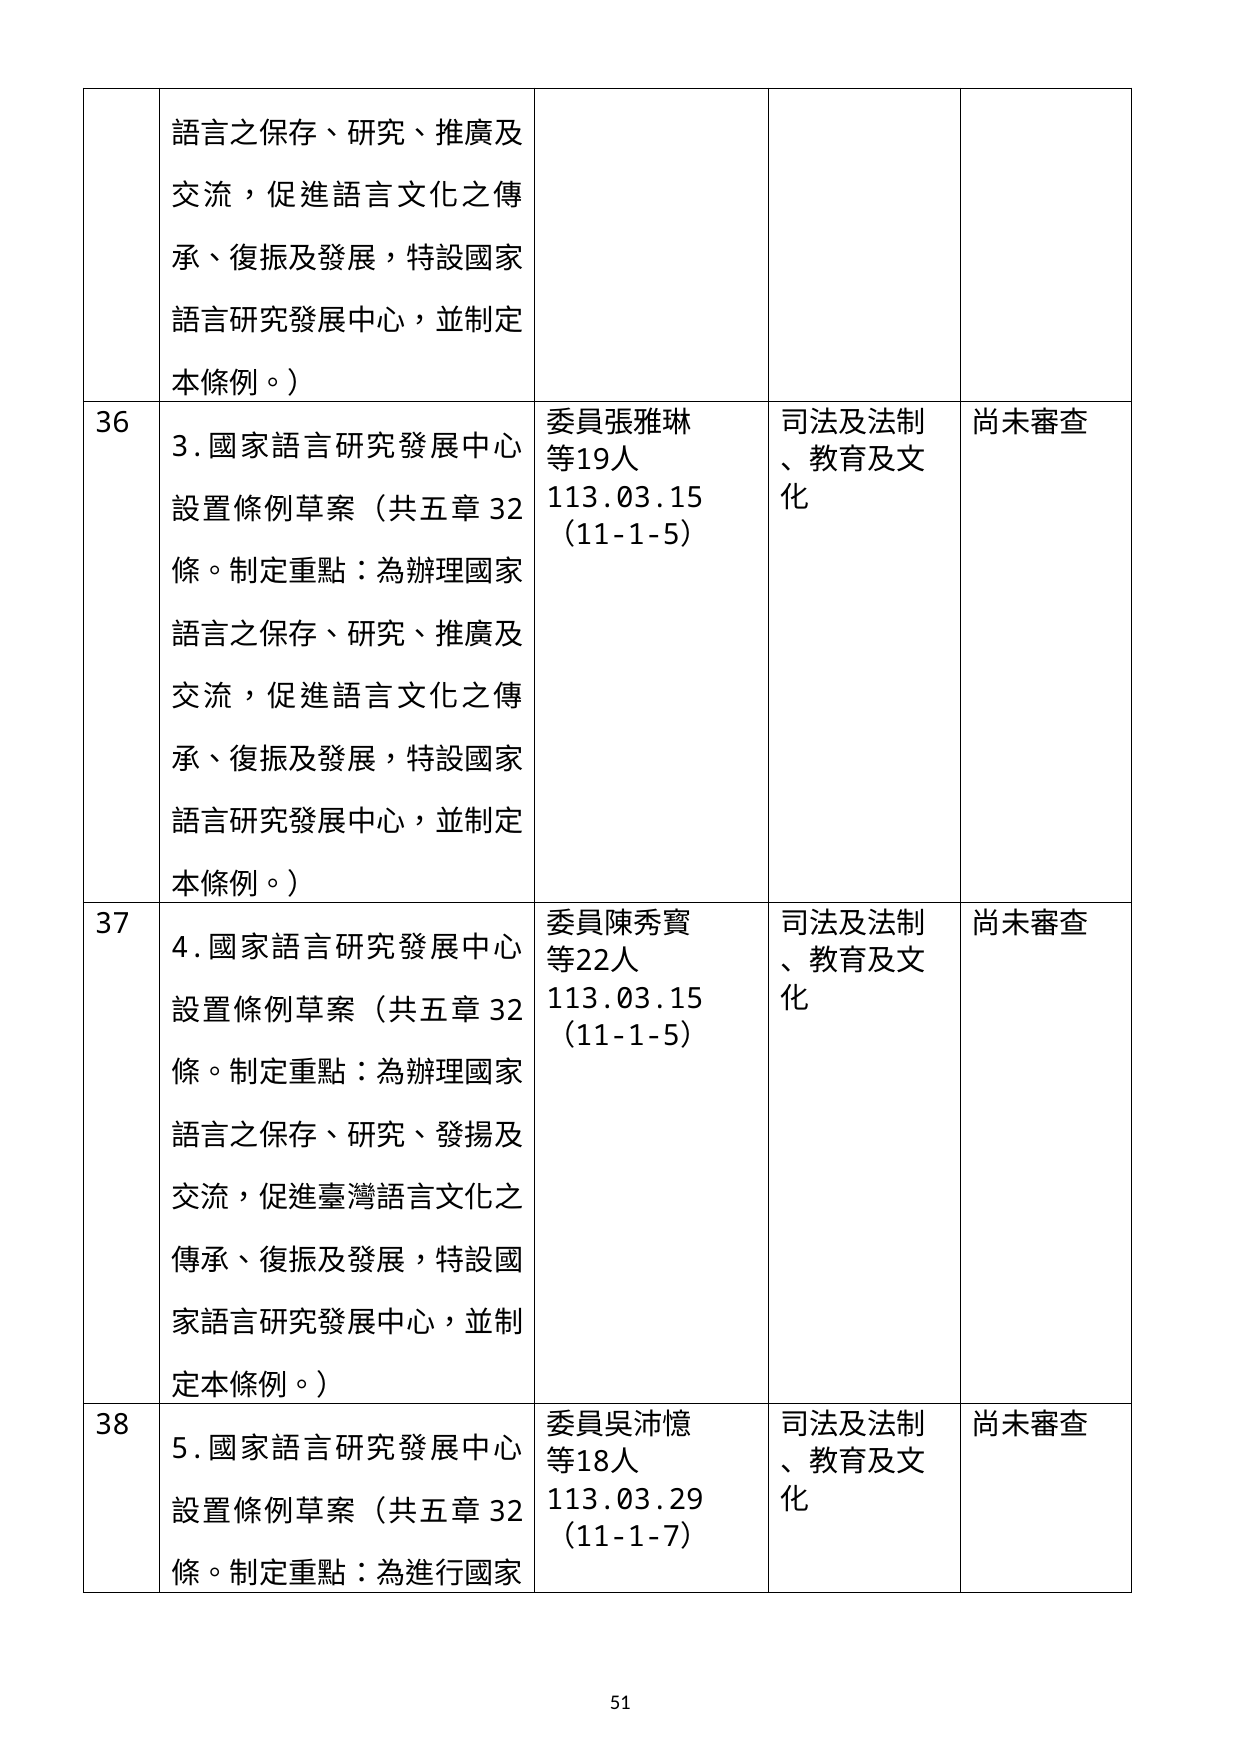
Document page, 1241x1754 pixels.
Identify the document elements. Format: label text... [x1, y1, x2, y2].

table_cell 5.國家語言研究發展中心設置條例草案（共五章32條。制定重點：為進行國家 [160, 1404, 534, 1592]
table_cell 司法及法制、教育及文化 [769, 402, 960, 902]
table_cell 司法及法制、教育及文化 [769, 1404, 960, 1592]
table_cell 司法及法制、教育及文化 [769, 903, 960, 1403]
table_cell [961, 89, 1131, 401]
table_cell 尚未審查 [961, 1404, 1131, 1592]
table_cell 3.國家語言研究發展中心設置條例草案（共五章32條。制定重點：為辦理國家語言之保存、研究、推廣及交流，促進語言文化之傳承、復振及發展，特設國家語言研究發展中心，並制定本條例。） [160, 402, 534, 902]
table_cell 尚未審查 [961, 402, 1131, 902]
table_cell 委員張雅琳 等19人 113.03.15 （11-1-5） [535, 402, 768, 902]
table_cell 委員陳秀寳 等22人 113.03.15 （11-1-5） [535, 903, 768, 1403]
table_cell 38 [84, 1404, 159, 1592]
table_cell 4.國家語言研究發展中心設置條例草案（共五章32條。制定重點：為辦理國家語言之保存、研究、發揚及交流，促進臺灣語言文化之傳承、復振及發展，特設國家語言研究發展中心，並制定本條例。） [160, 903, 534, 1403]
table_cell [84, 89, 159, 401]
table_cell 尚未審查 [961, 903, 1131, 1403]
table_cell 36 [84, 402, 159, 902]
table_cell 語言之保存、研究、推廣及交流，促進語言文化之傳承、復振及發展，特設國家語言研究發展中心，並制定本條例。） [160, 89, 534, 401]
table_cell 37 [84, 903, 159, 1403]
table_cell [535, 89, 768, 401]
table_cell [769, 89, 960, 401]
table_cell 委員吳沛憶 等18人 113.03.29 （11-1-7） [535, 1404, 768, 1592]
